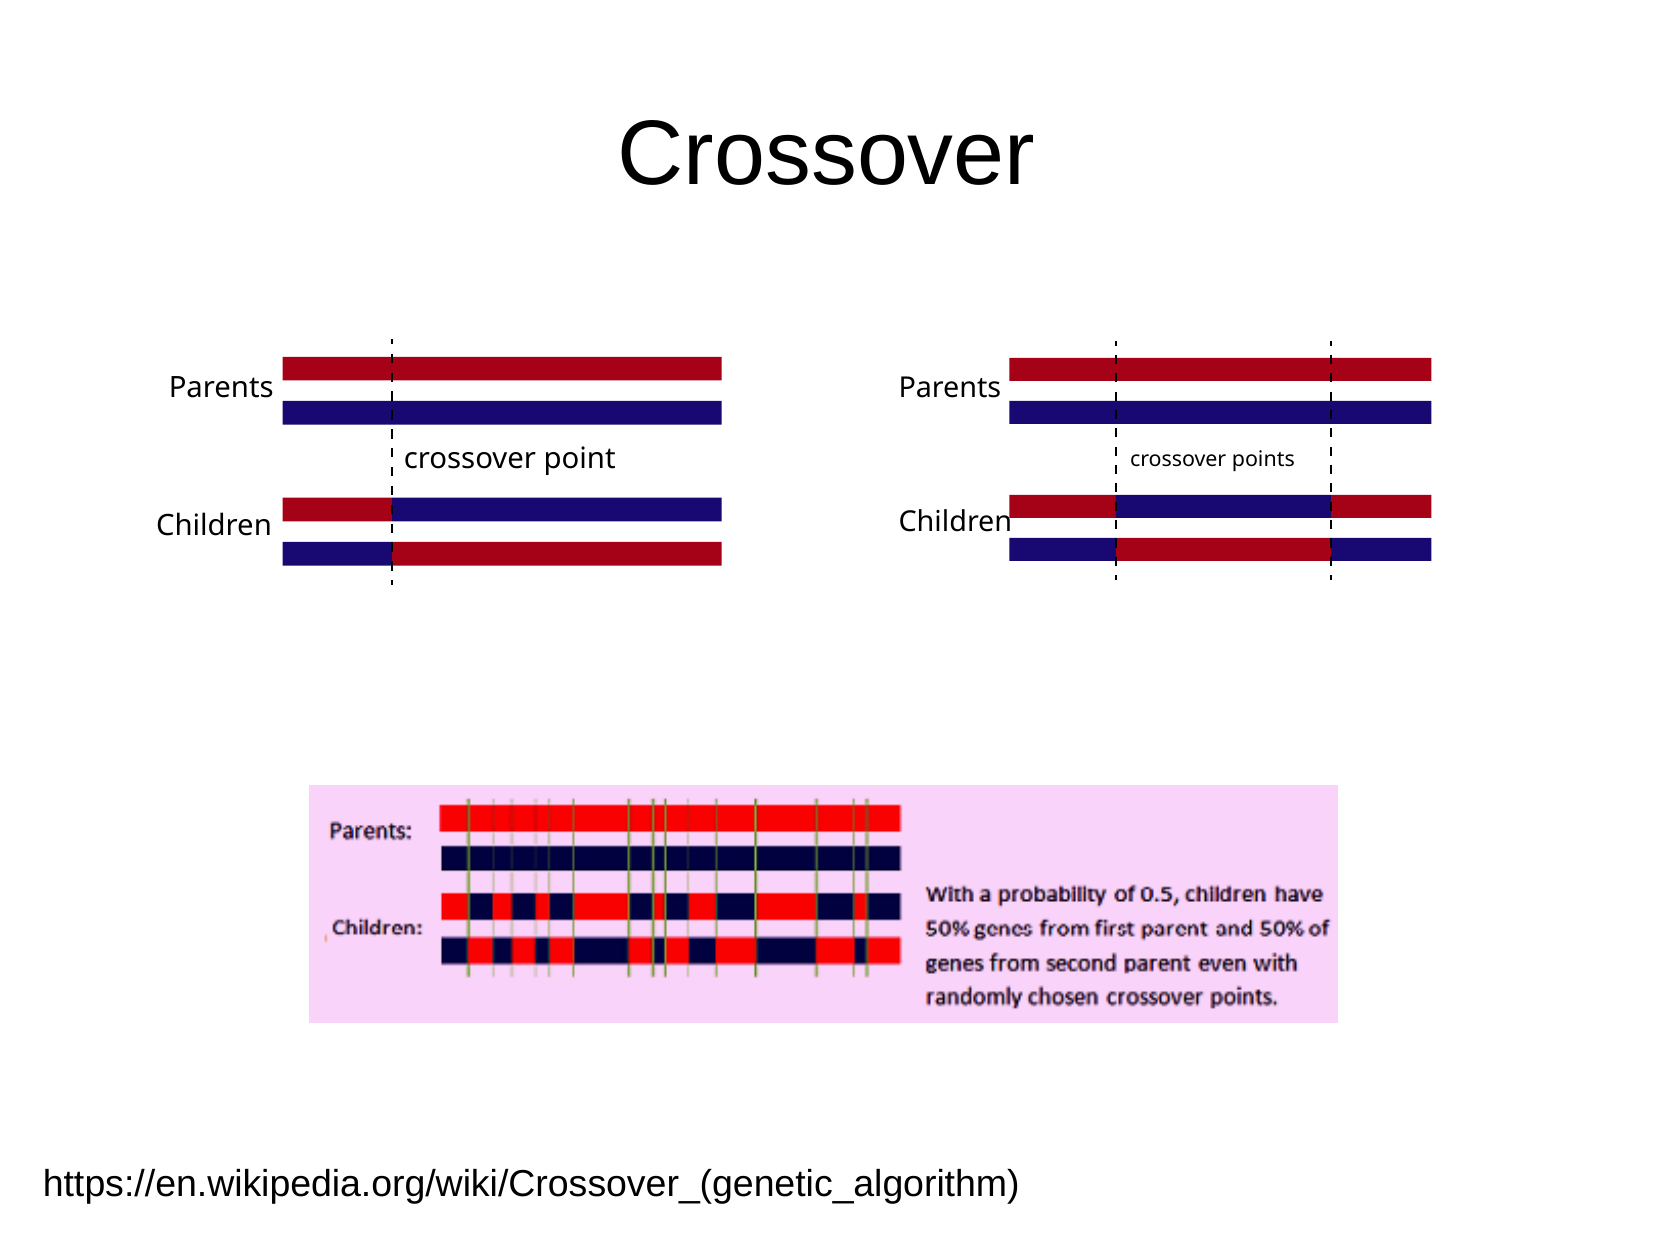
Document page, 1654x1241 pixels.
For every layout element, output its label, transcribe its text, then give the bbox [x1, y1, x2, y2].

picture [156, 339, 724, 586]
text_box https://en.wikipedia.org/wiki/Crossover_(genetic_algorithm) [28, 1155, 1036, 1212]
picture [891, 340, 1432, 580]
picture [309, 785, 1338, 1023]
title Crossover [82, 49, 1571, 257]
